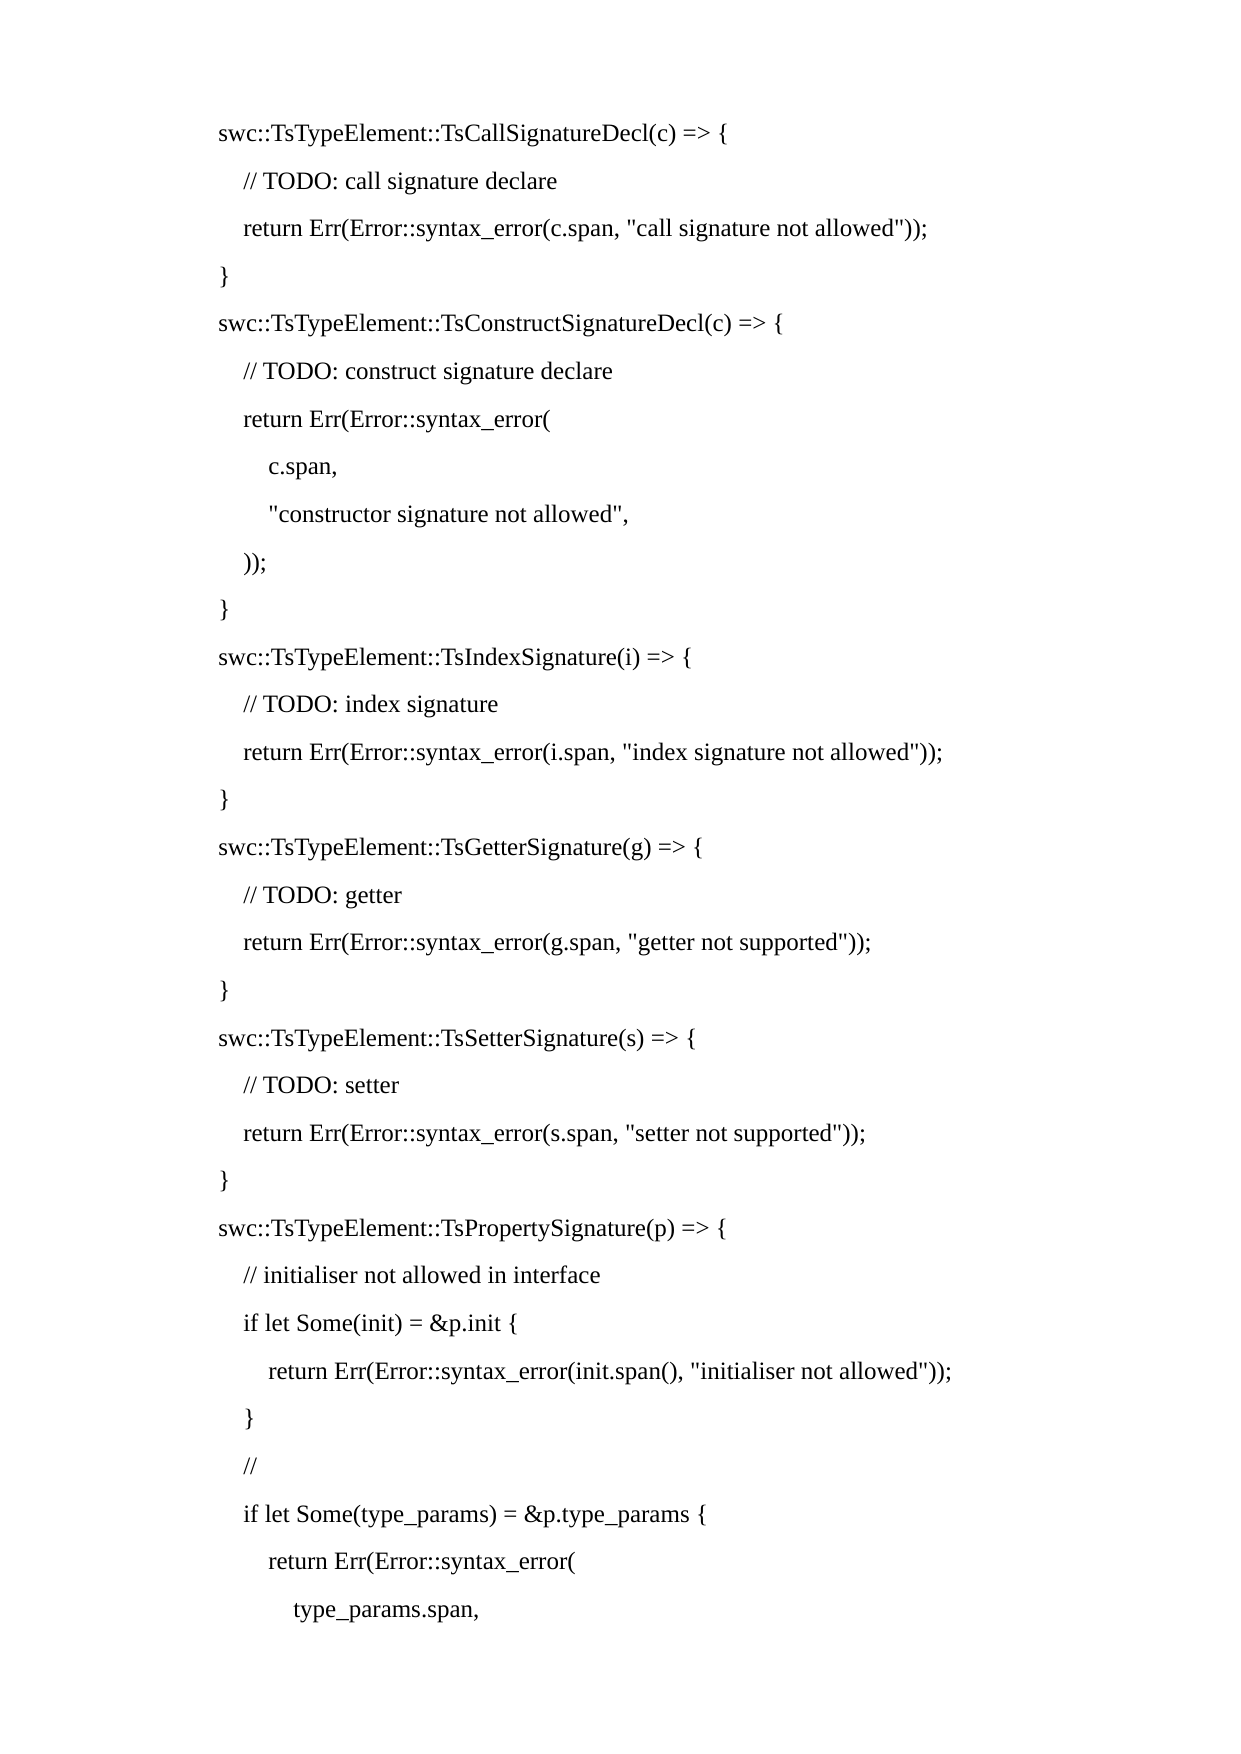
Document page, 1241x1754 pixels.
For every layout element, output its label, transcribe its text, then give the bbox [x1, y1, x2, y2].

text swc::TsTypeElement::TsIndexSignature(i) => { [118, 642, 1122, 671]
text // TODO: construct signature declare [118, 356, 1122, 385]
text swc::TsTypeElement::TsGetterSignature(g) => { [118, 832, 1122, 861]
text } [118, 784, 1122, 813]
text return Err(Error::syntax_error(init.span(), "initialiser not allowed")); [118, 1356, 1122, 1384]
text } [118, 975, 1122, 1004]
text } [118, 1403, 1122, 1432]
text return Err(Error::syntax_error( [118, 1546, 1122, 1575]
text // TODO: index signature [118, 689, 1122, 718]
text } [118, 594, 1122, 623]
text swc::TsTypeElement::TsConstructSignatureDecl(c) => { [118, 308, 1122, 337]
text } [118, 1165, 1122, 1194]
text swc::TsTypeElement::TsCallSignatureDecl(c) => { [118, 118, 1122, 147]
text type_params.span, [118, 1594, 1122, 1623]
text "constructor signature not allowed", [118, 499, 1122, 528]
text return Err(Error::syntax_error(i.span, "index signature not allowed")); [118, 737, 1122, 766]
text } [118, 261, 1122, 290]
text return Err(Error::syntax_error(s.span, "setter not supported")); [118, 1118, 1122, 1147]
text swc::TsTypeElement::TsSetterSignature(s) => { [118, 1023, 1122, 1051]
text if let Some(init) = &p.init { [118, 1308, 1122, 1337]
text // TODO: setter [118, 1070, 1122, 1099]
text swc::TsTypeElement::TsPropertySignature(p) => { [118, 1213, 1122, 1242]
text return Err(Error::syntax_error( [118, 404, 1122, 432]
text // TODO: call signature declare [118, 166, 1122, 194]
text // [118, 1451, 1122, 1480]
text return Err(Error::syntax_error(g.span, "getter not supported")); [118, 927, 1122, 956]
text return Err(Error::syntax_error(c.span, "call signature not allowed")); [118, 213, 1122, 242]
text // initialiser not allowed in interface [118, 1261, 1122, 1289]
text )); [118, 547, 1122, 575]
text c.span, [118, 451, 1122, 480]
text // TODO: getter [118, 880, 1122, 908]
text if let Some(type_params) = &p.type_params { [118, 1499, 1122, 1527]
